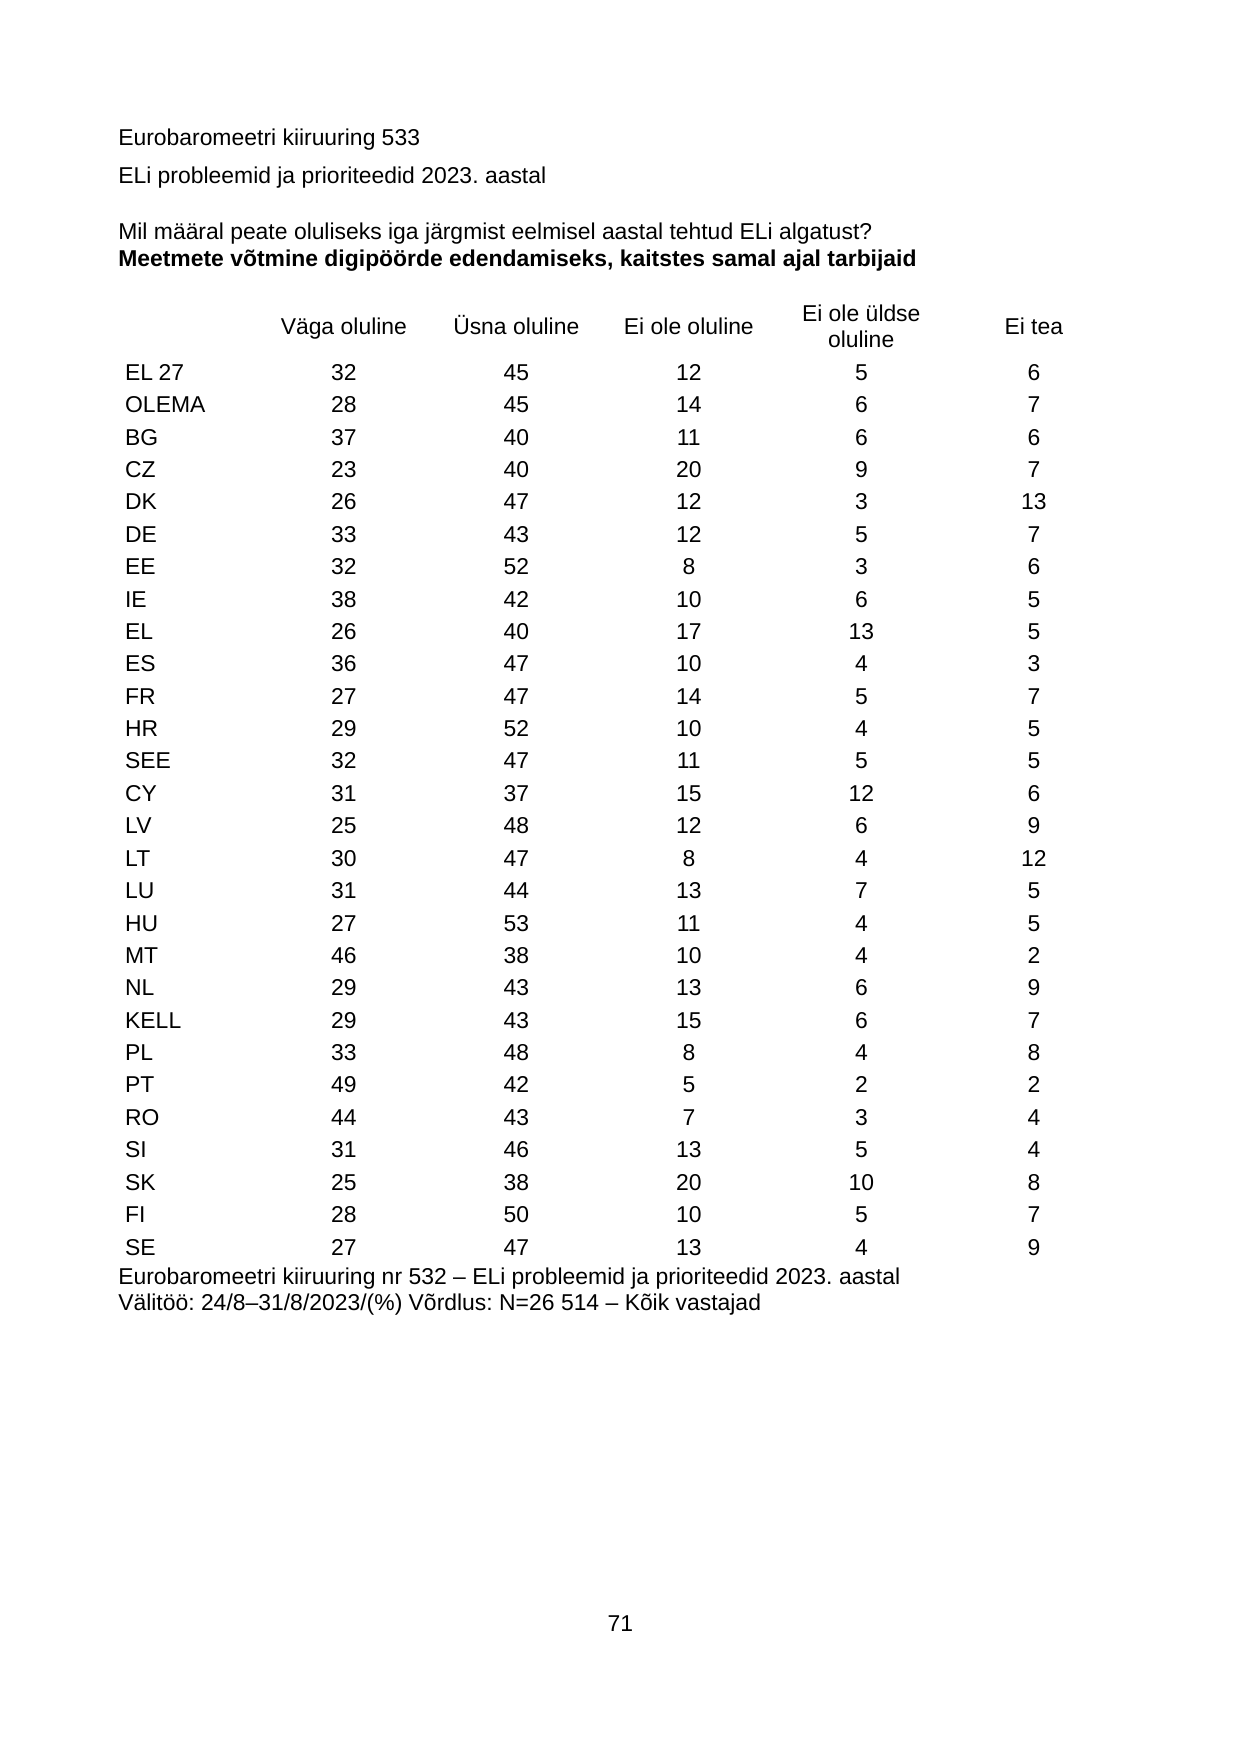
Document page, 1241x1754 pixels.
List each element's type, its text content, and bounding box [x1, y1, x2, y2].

table_cell 4 [947, 1133, 1120, 1166]
table_cell DE [122, 518, 257, 550]
table_cell 8 [947, 1036, 1120, 1068]
table_cell 9 [947, 809, 1120, 842]
table_cell 6 [775, 421, 947, 453]
table_cell EE [122, 550, 257, 582]
table_cell SK [122, 1166, 257, 1198]
table_cell 53 [430, 906, 602, 939]
table_cell 32 [257, 356, 430, 388]
table_cell LV [122, 809, 257, 842]
table_cell FR [122, 680, 257, 712]
table_cell EL [122, 615, 257, 647]
table_cell 42 [430, 583, 602, 615]
table_cell 15 [602, 1004, 775, 1036]
table_cell SEE [122, 745, 257, 777]
table_cell OLEMA [122, 388, 257, 421]
table_cell 44 [430, 874, 602, 906]
table_cell 43 [430, 971, 602, 1004]
table_cell 45 [430, 356, 602, 388]
table_cell 7 [602, 1101, 775, 1133]
table_cell 12 [775, 777, 947, 809]
table_cell 4 [775, 647, 947, 680]
table_cell 17 [602, 615, 775, 647]
table_cell 33 [257, 518, 430, 550]
text Eurobaromeetri kiiruuring nr 532 – ELi probleemid ja prioriteedid 2023. aastal [118, 1263, 1122, 1289]
table_cell 33 [257, 1036, 430, 1068]
table_cell 12 [602, 809, 775, 842]
table_cell 29 [257, 1004, 430, 1036]
table_cell 7 [947, 518, 1120, 550]
table_cell IE [122, 583, 257, 615]
table_cell 5 [947, 583, 1120, 615]
table_cell 37 [257, 421, 430, 453]
table_cell 5 [775, 518, 947, 550]
table_cell CZ [122, 453, 257, 485]
table_header Ei ole üldse oluline [775, 297, 947, 356]
table_cell 32 [257, 550, 430, 582]
table_cell 7 [947, 1198, 1120, 1230]
table_cell 6 [947, 356, 1120, 388]
table_header Ei tea [947, 297, 1120, 356]
table_cell 43 [430, 518, 602, 550]
table_cell 7 [947, 453, 1120, 485]
table_cell 5 [602, 1069, 775, 1101]
table_header Väga oluline [257, 297, 430, 356]
table_cell 10 [602, 647, 775, 680]
table_cell 46 [430, 1133, 602, 1166]
table_cell CY [122, 777, 257, 809]
table_cell 44 [257, 1101, 430, 1133]
table_cell 3 [775, 550, 947, 582]
table_cell HU [122, 906, 257, 939]
table_cell DK [122, 485, 257, 518]
table_cell 12 [947, 842, 1120, 874]
table_cell 36 [257, 647, 430, 680]
table_cell 40 [430, 453, 602, 485]
table_cell 9 [775, 453, 947, 485]
table_cell PL [122, 1036, 257, 1068]
table_cell 25 [257, 809, 430, 842]
table_cell KELL [122, 1004, 257, 1036]
table_cell 4 [775, 906, 947, 939]
table_cell 3 [775, 485, 947, 518]
table_header Ei ole oluline [602, 297, 775, 356]
table_cell 43 [430, 1004, 602, 1036]
table_cell 31 [257, 874, 430, 906]
text Välitöö: 24/8–31/8/2023/(%) Võrdlus: N=26 514 – Kõik vastajad [118, 1289, 1122, 1316]
table_cell 14 [602, 388, 775, 421]
table_cell 10 [775, 1166, 947, 1198]
table_cell 13 [602, 971, 775, 1004]
table_cell 52 [430, 550, 602, 582]
table_cell 12 [602, 356, 775, 388]
table_cell 49 [257, 1069, 430, 1101]
table_cell 8 [602, 842, 775, 874]
table_cell 7 [947, 680, 1120, 712]
table_cell 43 [430, 1101, 602, 1133]
table_cell 3 [775, 1101, 947, 1133]
table_cell 10 [602, 712, 775, 744]
table_cell 7 [947, 1004, 1120, 1036]
table_cell 5 [775, 356, 947, 388]
table_cell 4 [775, 1230, 947, 1263]
table_cell 12 [602, 485, 775, 518]
table_cell 7 [775, 874, 947, 906]
table_cell 29 [257, 712, 430, 744]
table_cell 47 [430, 680, 602, 712]
table_cell 6 [775, 583, 947, 615]
table_cell LT [122, 842, 257, 874]
table_cell MT [122, 939, 257, 971]
table_cell 11 [602, 745, 775, 777]
table_cell 13 [602, 1133, 775, 1166]
table_cell 47 [430, 745, 602, 777]
table_header [122, 297, 257, 356]
table_cell 6 [775, 809, 947, 842]
table_cell 20 [602, 1166, 775, 1198]
table_cell 26 [257, 485, 430, 518]
table_cell 4 [775, 842, 947, 874]
table_cell 2 [947, 939, 1120, 971]
table_cell 6 [775, 971, 947, 1004]
table_cell EL 27 [122, 356, 257, 388]
table_cell 9 [947, 1230, 1120, 1263]
table_cell 28 [257, 388, 430, 421]
table_cell 25 [257, 1166, 430, 1198]
table_cell 5 [947, 906, 1120, 939]
table_cell HR [122, 712, 257, 744]
table_cell 27 [257, 1230, 430, 1263]
table_cell 8 [602, 1036, 775, 1068]
table_cell 40 [430, 615, 602, 647]
table_cell 47 [430, 842, 602, 874]
text Mil määral peate oluliseks iga järgmist eelmisel aastal tehtud ELi algatust? [118, 218, 1122, 244]
table_cell 46 [257, 939, 430, 971]
table_cell 2 [947, 1069, 1120, 1101]
table_cell 31 [257, 1133, 430, 1166]
table_cell BG [122, 421, 257, 453]
text Meetmete võtmine digipöörde edendamiseks, kaitstes samal ajal tarbijaid [118, 244, 1122, 271]
table_cell 20 [602, 453, 775, 485]
table_cell 2 [775, 1069, 947, 1101]
table_cell 7 [947, 388, 1120, 421]
table_cell 13 [602, 874, 775, 906]
table_cell 5 [775, 1198, 947, 1230]
table_cell 10 [602, 939, 775, 971]
table_cell 47 [430, 647, 602, 680]
table_cell 3 [947, 647, 1120, 680]
table_cell 5 [947, 615, 1120, 647]
table_cell 47 [430, 485, 602, 518]
table_cell SE [122, 1230, 257, 1263]
table_cell 38 [257, 583, 430, 615]
table_cell 10 [602, 583, 775, 615]
table_cell 8 [602, 550, 775, 582]
table_cell 27 [257, 680, 430, 712]
table_cell 5 [775, 680, 947, 712]
table_cell 5 [775, 1133, 947, 1166]
table_cell NL [122, 971, 257, 1004]
table_cell 37 [430, 777, 602, 809]
table_cell 9 [947, 971, 1120, 1004]
table_cell 5 [775, 745, 947, 777]
table_cell 42 [430, 1069, 602, 1101]
table_cell RO [122, 1101, 257, 1133]
table_cell 38 [430, 1166, 602, 1198]
table_cell SI [122, 1133, 257, 1166]
table_cell 11 [602, 421, 775, 453]
table_cell 6 [775, 1004, 947, 1036]
table_cell 13 [947, 485, 1120, 518]
table_header Üsna oluline [430, 297, 602, 356]
table_cell 40 [430, 421, 602, 453]
table_cell 50 [430, 1198, 602, 1230]
table_cell 15 [602, 777, 775, 809]
table_cell 52 [430, 712, 602, 744]
table_cell 6 [775, 388, 947, 421]
table_cell 4 [947, 1101, 1120, 1133]
table_cell LU [122, 874, 257, 906]
table_cell ES [122, 647, 257, 680]
table_cell 30 [257, 842, 430, 874]
table_cell 5 [947, 712, 1120, 744]
table_cell 48 [430, 1036, 602, 1068]
table_cell 45 [430, 388, 602, 421]
table_cell 13 [775, 615, 947, 647]
table_cell 8 [947, 1166, 1120, 1198]
table_cell 11 [602, 906, 775, 939]
table_cell 4 [775, 1036, 947, 1068]
table_cell 5 [947, 874, 1120, 906]
table_cell 5 [947, 745, 1120, 777]
table_cell 38 [430, 939, 602, 971]
table_cell 29 [257, 971, 430, 1004]
table_cell 6 [947, 421, 1120, 453]
table_cell 4 [775, 939, 947, 971]
table_cell 10 [602, 1198, 775, 1230]
table_cell 4 [775, 712, 947, 744]
table_cell 6 [947, 777, 1120, 809]
table_cell 23 [257, 453, 430, 485]
table_cell 13 [602, 1230, 775, 1263]
table_cell 6 [947, 550, 1120, 582]
table_cell 31 [257, 777, 430, 809]
table_cell FI [122, 1198, 257, 1230]
table_cell 47 [430, 1230, 602, 1263]
table_cell 27 [257, 906, 430, 939]
table_cell 28 [257, 1198, 430, 1230]
table_cell PT [122, 1069, 257, 1101]
table_cell 14 [602, 680, 775, 712]
table_cell 26 [257, 615, 430, 647]
table_cell 12 [602, 518, 775, 550]
table_cell 48 [430, 809, 602, 842]
table_cell 32 [257, 745, 430, 777]
